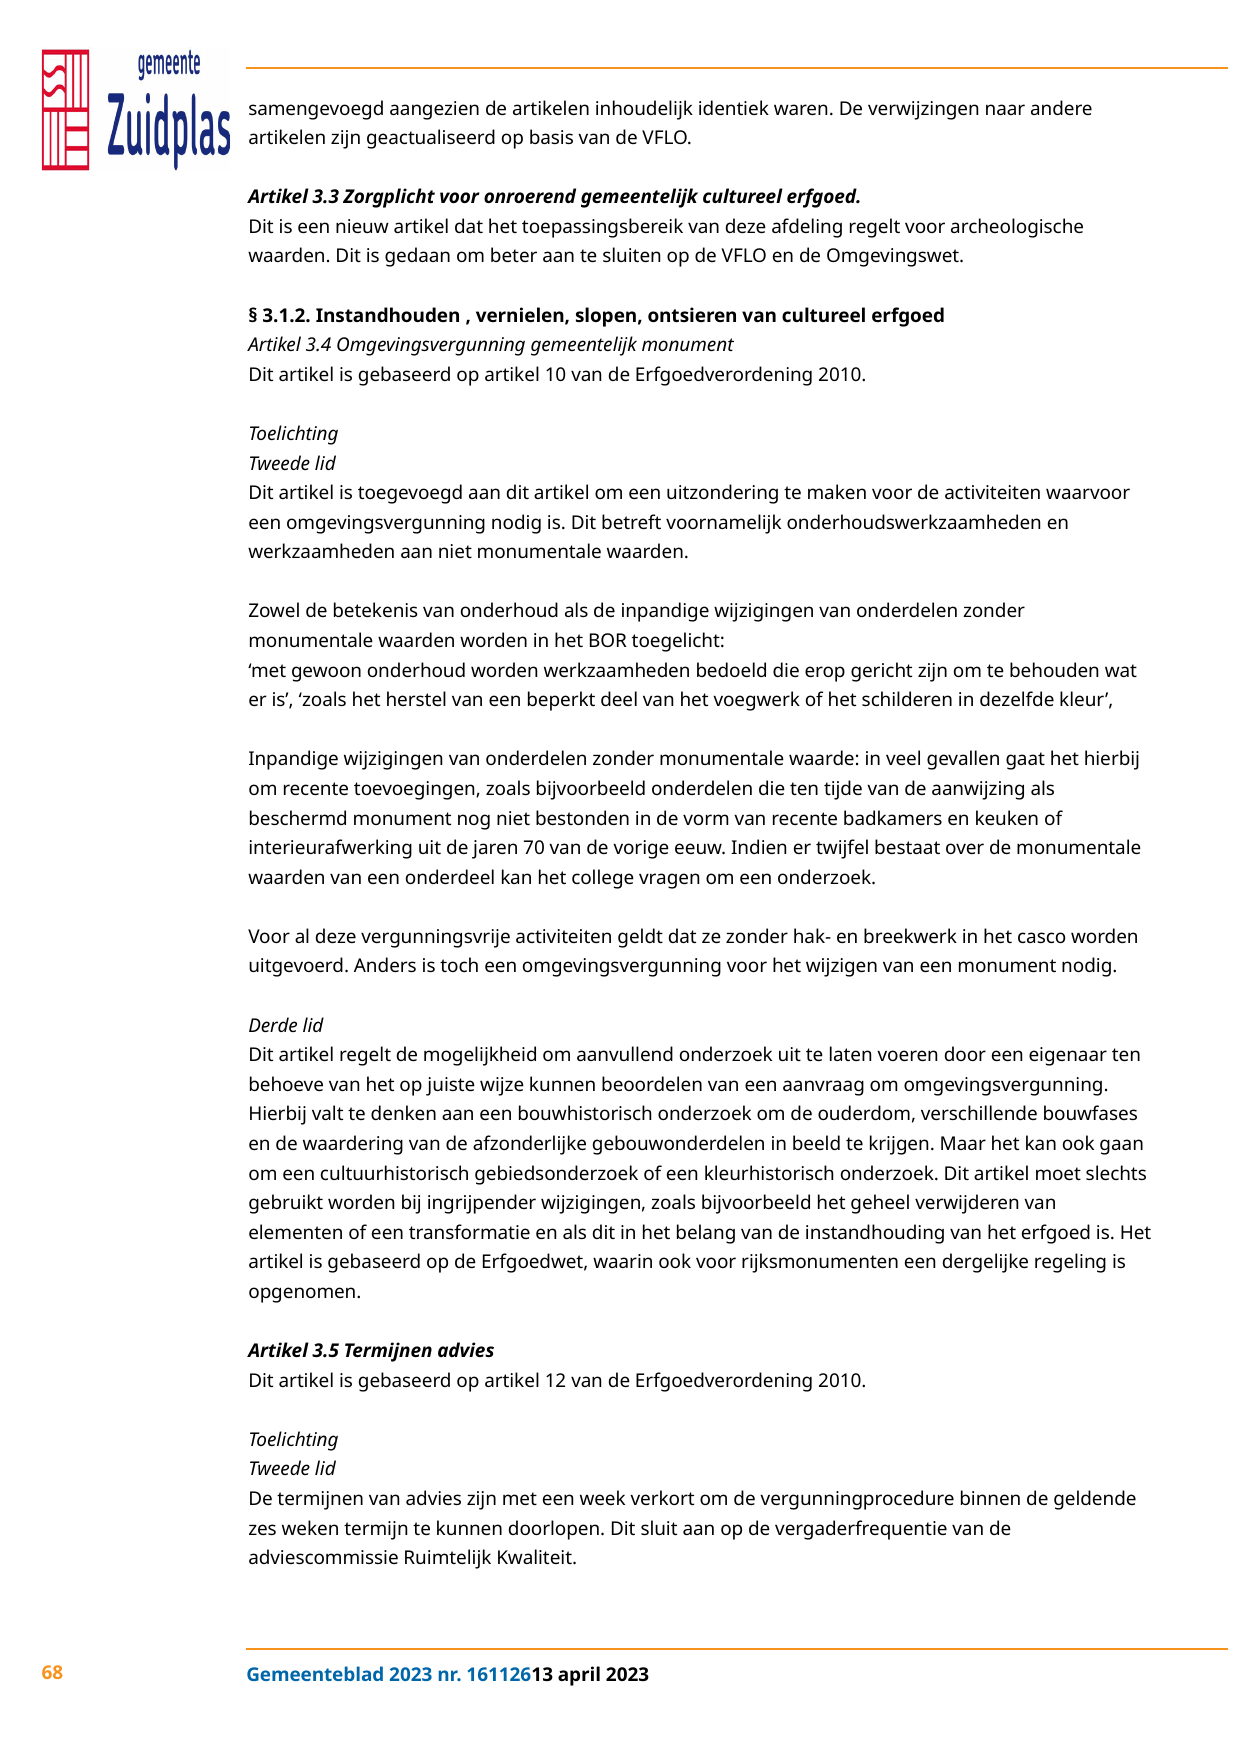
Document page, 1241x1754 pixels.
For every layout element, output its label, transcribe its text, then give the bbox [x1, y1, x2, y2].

text Derde lid [248, 1012, 1152, 1038]
text Artikel 3.3 Zorgplicht voor onroerend gemeentelijk cultureel erfgoed. [248, 183, 1152, 209]
text Voor al deze vergunningsvrije activiteiten geldt dat ze zonder hak- en breekwerk in het casco worden uitgevoerd. Anders is toch een omgevingsvergunning voor het wijzigen van een monument nodig. [248, 923, 1152, 978]
text § 3.1.2. Instandhouden , vernielen, slopen, ontsieren van cultureel erfgoed [248, 302, 1152, 328]
text De termijnen van advies zijn met een week verkort om de vergunningprocedure binnen de geldende zes weken termijn te kunnen doorlopen. Dit sluit aan op de vergaderfrequentie van de adviescommissie Ruimtelijk Kwaliteit. [248, 1485, 1152, 1570]
text Toelichting [248, 1426, 1152, 1452]
text Inpandige wijzigingen van onderdelen zonder monumentale waarde: in veel gevallen gaat het hierbij om recente toevoegingen, zoals bijvoorbeeld onderdelen die ten tijde van de aanwijzing als beschermd monument nog niet bestonden in de vorm van recente badkamers en keuken of interieurafwerking uit de jaren 70 van de vorige eeuw. Indien er twijfel bestaat over de monumentale waarden van een onderdeel kan het college vragen om een onderzoek. [248, 746, 1152, 890]
text ‘met gewoon onderhoud worden werkzaamheden bedoeld die erop gericht zijn om te behouden wat er is’, ‘zoals het herstel van een beperkt deel van het voegwerk of het schilderen in dezelfde kleur’, [248, 657, 1152, 712]
text Dit artikel is gebaseerd op artikel 12 van de Erfgoedverordening 2010. [248, 1367, 1152, 1393]
text Dit artikel is toegevoegd aan dit artikel om een uitzondering te maken voor de activiteiten waarvoor een omgevingsvergunning nodig is. Dit betreft voornamelijk onderhoudswerkzaamheden en werkzaamheden aan niet monumentale waarden. [248, 479, 1152, 564]
text Dit artikel regelt de mogelijkheid om aanvullend onderzoek uit te laten voeren door een eigenaar ten behoeve van het op juiste wijze kunnen beoordelen van een aanvraag om omgevingsvergunning. Hierbij valt te denken aan een bouwhistorisch onderzoek om de ouderdom, verschillende bouwfases en de waardering van de afzonderlijke gebouwonderdelen in beeld te krijgen. Maar het kan ook gaan om een cultuurhistorisch gebiedsonderzoek of een kleurhistorisch onderzoek. Dit artikel moet slechts gebruikt worden bij ingrijpender wijzigingen, zoals bijvoorbeeld het geheel verwijderen van elementen of een transformatie en als dit in het belang van de instandhouding van het erfgoed is. Het artikel is gebaseerd op de Erfgoedwet, waarin ook voor rijksmonumenten een dergelijke regeling is opgenomen. [248, 1041, 1152, 1304]
text samengevoegd aangezien de artikelen inhoudelijk identiek waren. De verwijzingen naar andere artikelen zijn geactualiseerd op basis van de VFLO. [248, 95, 1152, 150]
text Tweede lid [248, 1456, 1152, 1481]
text Dit is een nieuw artikel dat het toepassingsbereik van deze afdeling regelt voor archeologische waarden. Dit is gedaan om beter aan te sluiten op de VFLO en de Omgevingswet. [248, 213, 1152, 268]
text Dit artikel is gebaseerd op artikel 10 van de Erfgoedverordening 2010. [248, 361, 1152, 387]
text Tweede lid [248, 450, 1152, 476]
text Artikel 3.4 Omgevingsvergunning gemeentelijk monument [248, 331, 1152, 357]
text Toelichting [248, 420, 1152, 446]
text Zowel de betekenis van onderhoud als de inpandige wijzigingen van onderdelen zonder monumentale waarden worden in het BOR toegelicht: [248, 598, 1152, 653]
picture [41, 47, 231, 172]
text Artikel 3.5 Termijnen advies [248, 1337, 1152, 1363]
